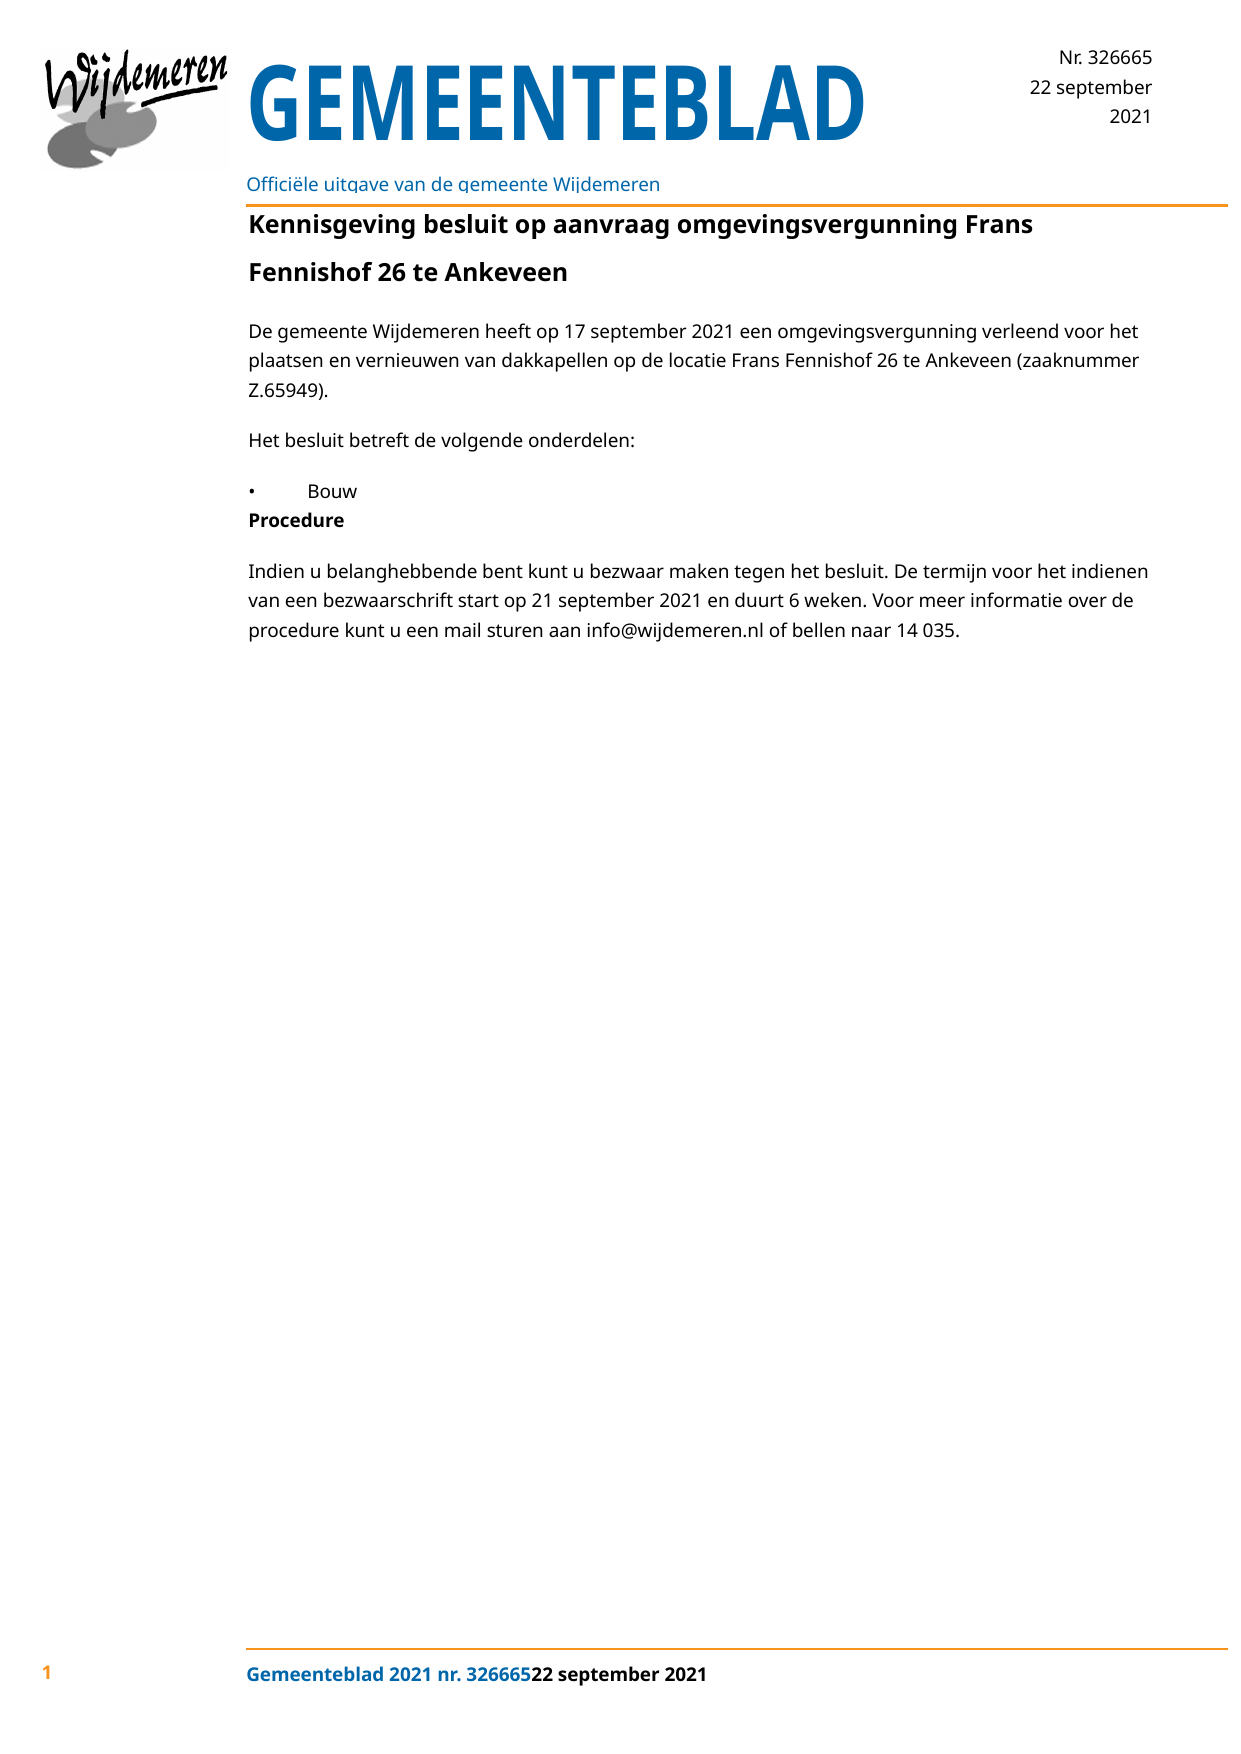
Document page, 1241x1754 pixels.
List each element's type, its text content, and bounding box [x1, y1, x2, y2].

text Indien u belanghebbende bent kunt u bezwaar maken tegen het besluit. De termijn voor het indienen van een bezwaarschrift start op 21 september 2021 en duurt 6 weken. Voor meer informatie over de procedure kunt u een mail sturen aan info@wijdemeren.nl of bellen naar 14 035. [248, 558, 1152, 643]
text Het besluit betreft de volgende onderdelen: [248, 427, 1152, 453]
text Procedure [248, 507, 1152, 533]
picture [41, 47, 231, 172]
text De gemeente Wijdemeren heeft op 17 september 2021 een omgevingsvergunning verleend voor het plaatsen en vernieuwen van dakkapellen op de locatie Frans Fennishof 26 te Ankeveen (zaaknummer Z.65949). [248, 318, 1152, 403]
list Bouw [248, 478, 1152, 504]
text Kennisgeving besluit op aanvraag omgevingsvergunning Frans Fennishof 26 te Ankeveen [248, 207, 1152, 288]
